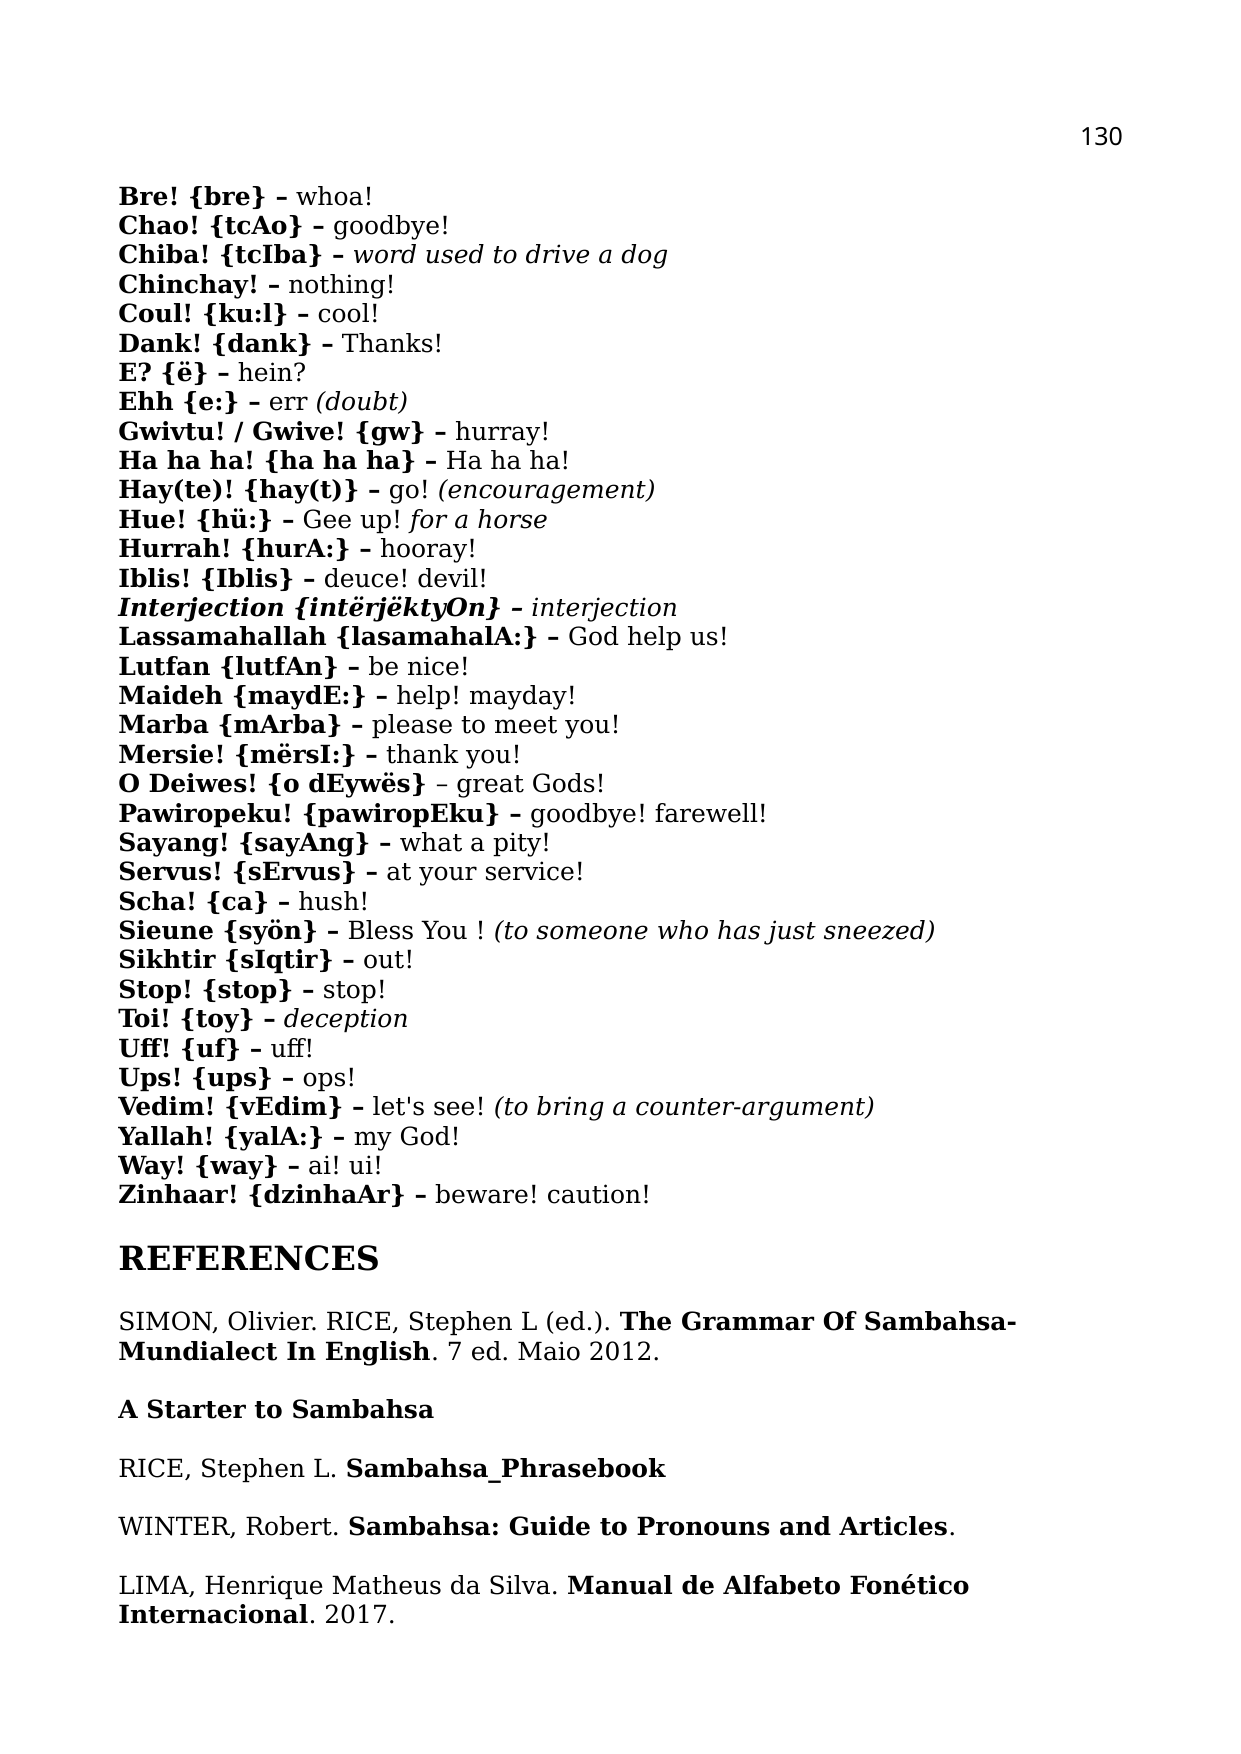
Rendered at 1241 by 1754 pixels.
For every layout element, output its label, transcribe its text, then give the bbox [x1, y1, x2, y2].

text Coul! {ku:l} – cool! [118, 299, 1123, 328]
text Hurrah! {hurA:} – hooray! [118, 534, 1123, 563]
text Mersie! {mërsI:} – thank you! [118, 740, 1123, 769]
subtitle REFERENCES [118, 1239, 1123, 1278]
text Sieune {syön} – Bless You ! (to someone who has just sneezed) [118, 916, 1123, 945]
text Marba {mArba} – please to meet you! [118, 710, 1123, 740]
text Scha! {ca} – hush! [118, 887, 1123, 916]
text RICE, Stephen L. Sambahsa_Phrasebook [118, 1454, 1123, 1483]
text Hue! {hü:} – Gee up! for a horse [118, 505, 1123, 534]
text Sikhtir {sIqtir} – out! [118, 945, 1123, 975]
text Maideh {maydE:} – help! mayday! [118, 681, 1123, 710]
text Yallah! {yalA:} – my God! [118, 1122, 1123, 1151]
text Iblis! {Iblis} – deuce! devil! [118, 563, 1123, 593]
text Sayang! {sayAng} – what a pity! [118, 828, 1123, 857]
text Vedim! {vEdim} – let's see! (to bring a counter-argument) [118, 1092, 1123, 1122]
text A Starter to Sambahsa [118, 1395, 1123, 1424]
text Chao! {tcAo} – goodbye! [118, 211, 1123, 240]
text Interjection {intërjëktyOn} – interjection [118, 593, 1123, 622]
text Pawiropeku! {pawiropEku} – goodbye! farewell! [118, 798, 1123, 828]
text WINTER, Robert. Sambahsa: Guide to Pronouns and Articles. [118, 1512, 1123, 1542]
text Servus! {sErvus} – at your service! [118, 857, 1123, 887]
text Ehh {e:} – err (doubt) [118, 387, 1123, 417]
text SIMON, Olivier. RICE, Stephen L (ed.). The Grammar Of Sambahsa-Mundialect In English. 7 ed. Maio 2012. [118, 1307, 1123, 1366]
text E? {ë} – hein? [118, 358, 1123, 387]
text Ups! {ups} – ops! [118, 1063, 1123, 1092]
text Dank! {dank} – Thanks! [118, 328, 1123, 358]
text Zinhaar! {dzinhaAr} – beware! caution! [118, 1180, 1123, 1210]
text Chinchay! – nothing! [118, 270, 1123, 299]
text Gwivtu! / Gwive! {gw} – hurray! [118, 417, 1123, 446]
text Way! {way} – ai! ui! [118, 1151, 1123, 1180]
text Uff! {uf} – uff! [118, 1033, 1123, 1063]
text Stop! {stop} – stop! [118, 975, 1123, 1004]
text Hay(te)! {hay(t)} – go! (encouragement) [118, 475, 1123, 505]
text O Deiwes! {o dEywës} – great Gods! [118, 769, 1123, 798]
text Ha ha ha! {ha ha ha} – Ha ha ha! [118, 446, 1123, 475]
text Bre! {bre} – whoa! [118, 182, 1123, 211]
text Lassamahallah {lasamahalA:} – God help us! [118, 622, 1123, 652]
text Toi! {toy} – deception [118, 1004, 1123, 1033]
text LIMA, Henrique Matheus da Silva. Manual de Alfabeto Fonético Internacional. 2017. [118, 1571, 1123, 1629]
text Chiba! {tcIba} – word used to drive a dog [118, 240, 1123, 270]
text Lutfan {lutfAn} – be nice! [118, 652, 1123, 681]
